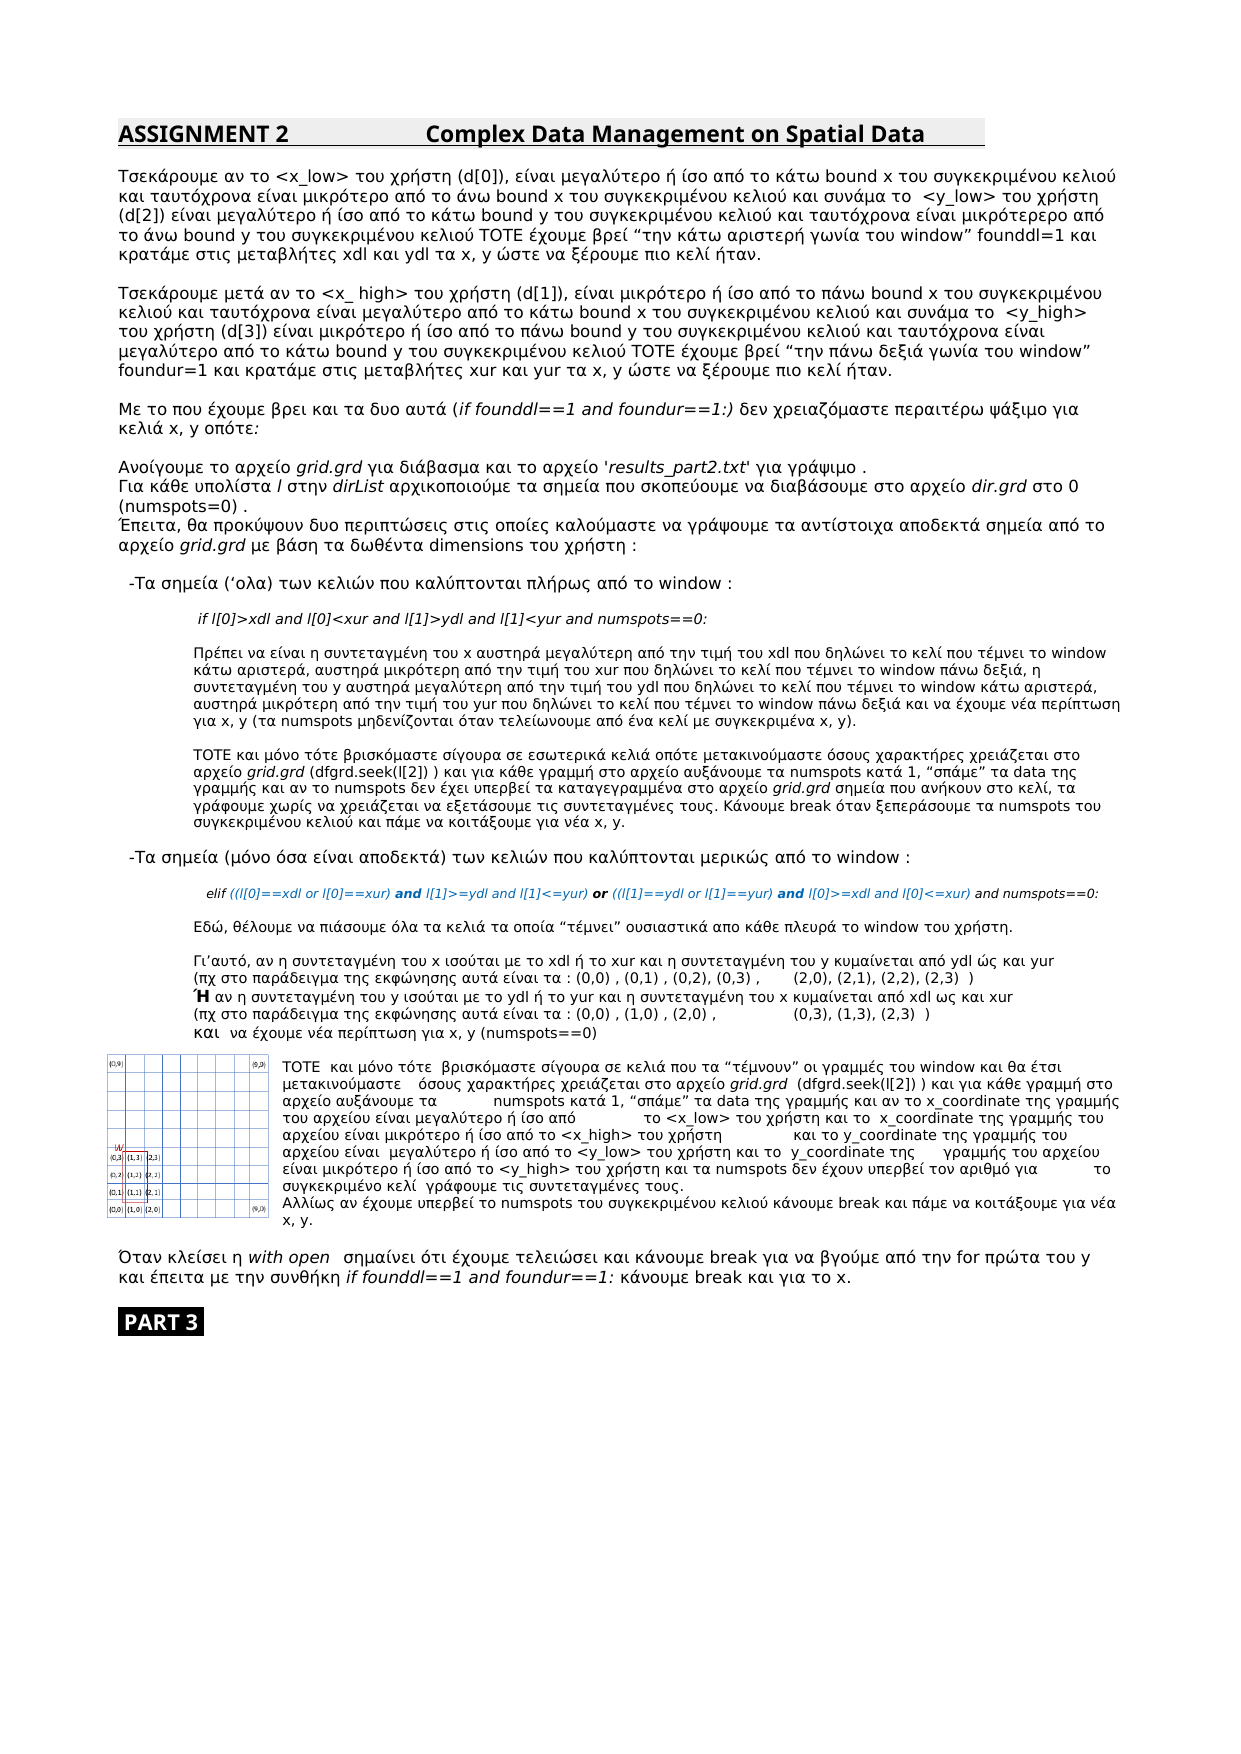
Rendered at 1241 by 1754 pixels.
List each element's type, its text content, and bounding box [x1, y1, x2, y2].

text Αλλίως αν έχουμε υπερβεί το numspots του συγκεκριμένου κελιού κάνουμε break και πάμε να κοιτάξουμε για νέα x, y. [118, 1195, 1122, 1229]
text ΤOTE και μόνο τότε βρισκόμαστε σίγουρα σε εσωτερικά κελιά οπότε μετακινούμαστε όσους χαρακτήρες χρειάζεται στο αρχείο grid.grd (dfgrd.seek(l[2]) ) και για κάθε γραμμή στο αρχείο αυξάνουμε τα numspots κατά 1, “σπάμε” τα data της γραμμής και αν το numspots δεν έχει υπερβεί τα καταγεγραμμένα στο αρχείο grid.grd σημεία που ανήκουν στο κελί, τα γράφουμε χωρίς να χρειάζεται να εξετάσουμε τις συντεταγμένες τους. Κάνουμε break όταν ξεπεράσουμε τα numspots του συγκεκριμένου κελιού και πάμε να κοιτάξουμε για νέα x, y. [118, 746, 1122, 831]
text PART 3 [118, 1307, 1122, 1336]
text Έπειτα, θα προκύψουν δυο περιπτώσεις στις οποίες καλούμαστε να γράψουμε τα αντίστοιχα αποδεκτά σημεία από το αρχείο grid.grd με βάση τα δωθέντα dimensions του χρήστη : [118, 516, 1122, 555]
text elif ((l[0]==xdl or l[0]==xur) and l[1]>=ydl and l[1]<=yur) or ((l[1]==ydl or l[1]==yur) and l[0]>=xdl and l[0]<=xur) and numspots==0: [118, 885, 1122, 902]
text Ανοίγουμε το αρχείο grid.grd για διάβασμα και το αρχείο 'results_part2.txt' για γράψιμο . [118, 458, 1122, 477]
text και έπειτα με την συνθήκη if founddl==1 and foundur==1: κάνουμε break και για το x. [118, 1268, 1122, 1287]
text Γι’αυτό, αν η συντεταγμένη του x ισούται με το xdl ή το xur και η συντεταγμένη του y κυμαίνεται από ydl ώς και yur [118, 953, 1122, 969]
text -Τα σημεία (μόνο όσα είναι αποδεκτά) των κελιών που καλύπτονται μερικώς από το window : [118, 848, 1122, 868]
text Πρέπει να είναι η συντεταγμένη του x αυστηρά μεγαλύτερη από την τιμή του xdl που δηλώνει το κελί που τέμνει το window κάτω αριστερά, αυστηρά μικρότερη από την τιμή του xur που δηλώνει το κελί που τέμνει το window πάνω δεξιά, η συντεταγμένη του y αυστηρά μεγαλύτερη από την τιμή του ydl που δηλώνει το κελί που τέμνει το window κάτω αριστερά, αυστηρά μικρότερη από την τιμή του yur που δηλώνει το κελί που τέμνει το window πάνω δεξιά και να έχουμε νέα περίπτωση για x, y (τα numspots μηδενίζονται όταν τελείωνουμε από ένα κελί με συγκεκριμένα x, y). [118, 644, 1122, 729]
text (πχ στο παράδειγμα της εκφώνησης αυτά είναι τα : (0,0) , (1,0) , (2,0) , (0,3), (1,3), (2,3) ) [118, 1006, 1122, 1023]
text Ή αν η συντεταγμένη του y ισούται με το ydl ή το yur και η συντεταγμένη του x κυμαίνεται από xdl ως και xur [118, 987, 1122, 1006]
text if l[0]>xdl and l[0]<xur and l[1]>ydl and l[1]<yur and numspots==0: [118, 611, 1122, 628]
text Με το που έχουμε βρει και τα δυο αυτά (if founddl==1 and foundur==1:) δεν χρειαζόμαστε περαιτέρω ψάξιμο για κελιά x, y οπότε: [118, 400, 1122, 439]
picture [89, 1047, 283, 1225]
text Τσεκάρουμε μετά αν το <x_ high> του χρήστη (d[1]), είναι μικρότερο ή ίσο από το πάνω bound x του συγκεκριμένου κελιού και ταυτόχρονα είναι μεγαλύτερο από το κάτω bound x του συγκεκριμένου κελιού και συνάμα το <y_high> του χρήστη (d[3]) είναι μικρότερο ή ίσο από το πάνω bound y του συγκεκριμένου κελιού και ταυτόχρονα είναι μεγαλύτερο από το κάτω bound y του συγκεκριμένου κελιού ΤΟΤΕ έχουμε βρεί “την πάνω δεξιά γωνία του window” foundur=1 και κρατάμε στις μεταβλήτες xur και yur τα x, y ώστε να ξέρουμε πιο κελί ήταν. [118, 284, 1122, 381]
text και να έχουμε νέα περίπτωση για x, y (numspots==0) [118, 1023, 1122, 1042]
text Για κάθε υπολίστα l στην dirList αρχικοποιούμε τα σημεία που σκοπεύουμε να διαβάσουμε στο αρχείο dir.grd στο 0 (numspots=0) . [118, 477, 1122, 516]
text TOTE και μόνο τότε βρισκόμαστε σίγουρα σε κελιά που τα “τέμνουν” οι γραμμές του window και θα έτσι μετακινούμαστε όσους χαρακτήρες χρειάζεται στο αρχείο grid.grd (dfgrd.seek(l[2]) ) και για κάθε γραμμή στο αρχείο αυξάνουμε τα numspots κατά 1, “σπάμε” τα data της γραμμής και αν το x_coordinate της γραμμής του αρχείου είναι μεγαλύτερο ή ίσο από το <x_low> του χρήστη και το x_coordinate της γραμμής του αρχείου είναι μικρότερο ή ίσο από το <x_high> του χρήστη και το y_coordinate της γραμμής του αρχείου είναι μεγαλύτερο ή ίσο από το <y_low> του χρήστη και το y_coordinate της γραμμής του αρχείου είναι μικρότερο ή ίσο από το <y_high> του χρήστη και τα numspots δεν έχουν υπερβεί τον αριθμό για το συγκεκριμένο κελί γράφουμε τις συντεταγμένες τους. [283, 1059, 1122, 1195]
text Τσεκάρουμε αν το <x_low> του χρήστη (d[0]), είναι μεγαλύτερο ή ίσο από το κάτω bound x του συγκεκριμένου κελιού και ταυτόχρονα είναι μικρότερο από το άνω bound x του συγκεκριμένου κελιού και συνάμα το <y_low> του χρήστη (d[2]) είναι μεγαλύτερο ή ίσο από το κάτω bound y του συγκεκριμένου κελιού και ταυτόχρονα είναι μικρότερερο από το άνω bound y του συγκεκριμένου κελιού ΤΟΤΕ έχουμε βρεί “την κάτω αριστερή γωνία του window” founddl=1 και κρατάμε στις μεταβλήτες xdl και ydl τα x, y ώστε να ξέρουμε πιο κελί ήταν. [118, 167, 1122, 264]
text Εδώ, θέλουμε να πιάσουμε όλα τα κελιά τα οποία “τέμνει” ουσιαστικά απο κάθε πλευρά το window του χρήστη. [118, 919, 1122, 936]
text -Τα σημεία (‘ολα) των κελιών που καλύπτονται πλήρως από το window : [118, 574, 1122, 594]
text (πχ στο παράδειγμα της εκφώνησης αυτά είναι τα : (0,0) , (0,1) , (0,2), (0,3) , (2,0), (2,1), (2,2), (2,3) ) [118, 969, 1122, 987]
text Όταν κλείσει η with open σημαίνει ότι έχουμε τελειώσει και κάνουμε break για να βγούμε από την for πρώτα του y [118, 1248, 1122, 1268]
